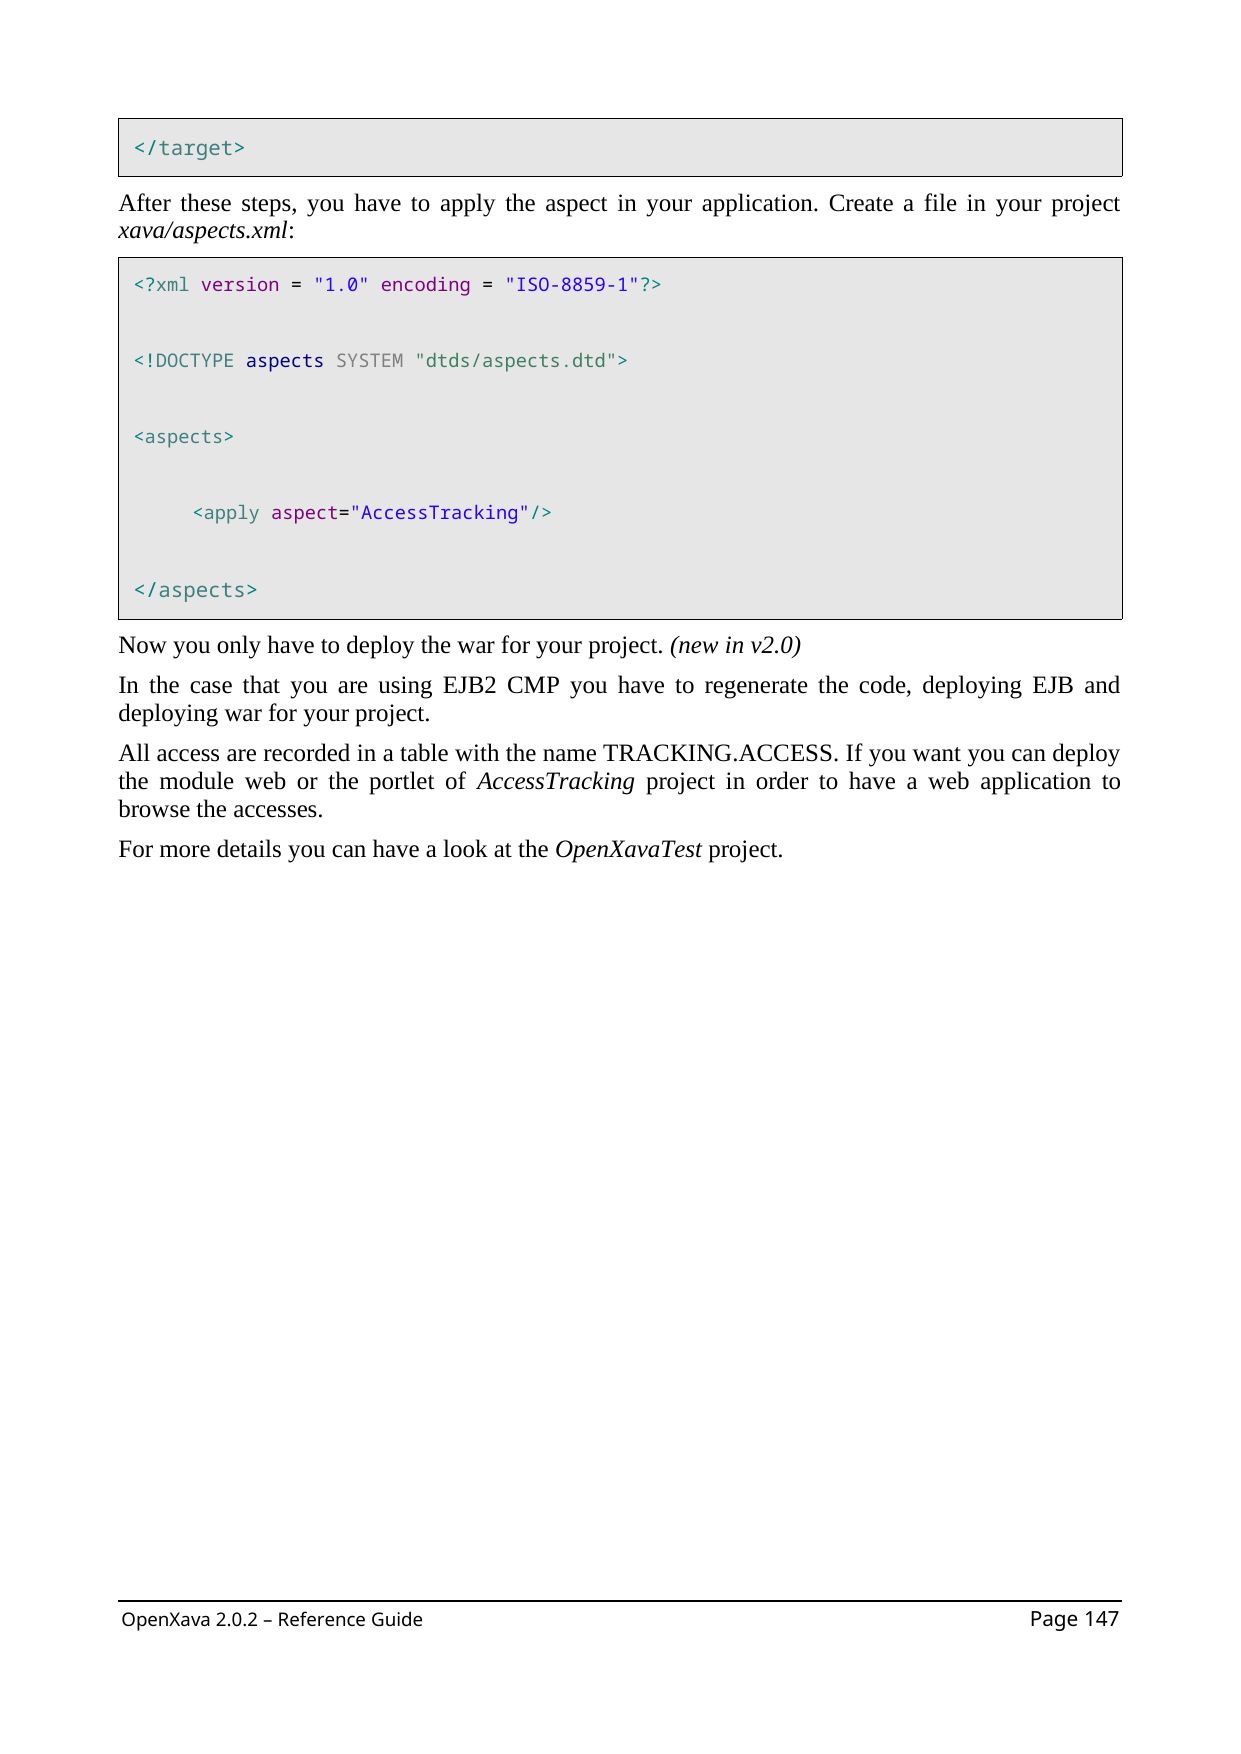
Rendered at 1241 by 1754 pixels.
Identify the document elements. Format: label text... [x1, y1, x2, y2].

text <aspects> [119, 409, 1122, 447]
text <apply aspect="AccessTracking"/> [119, 485, 1122, 523]
text Now you only have to deploy the war for your project. (new in v2.0) [118, 631, 1122, 659]
text <!DOCTYPE aspects SYSTEM "dtds/aspects.dtd"> [119, 333, 1122, 371]
text All access are recorded in a table with the name TRACKING.ACCESS. If you want you can deploy the module web or the portlet of AccessTracking project in order to have a web application to browse the accesses. [118, 739, 1122, 822]
text After these steps, you have to apply the aspect in your application. Create a file in your project xava/aspects.xml: [118, 189, 1122, 244]
text In the case that you are using EJB2 CMP you have to regenerate the code, deploying EJB and deploying war for your project. [118, 671, 1122, 727]
text For more details you can have a look at the OpenXavaTest project. [118, 835, 1122, 863]
text <?xml version = "1.0" encoding = "ISO-8859-1"?> [119, 258, 1122, 294]
text </aspects> [119, 561, 1122, 619]
text </target> [119, 119, 1122, 176]
